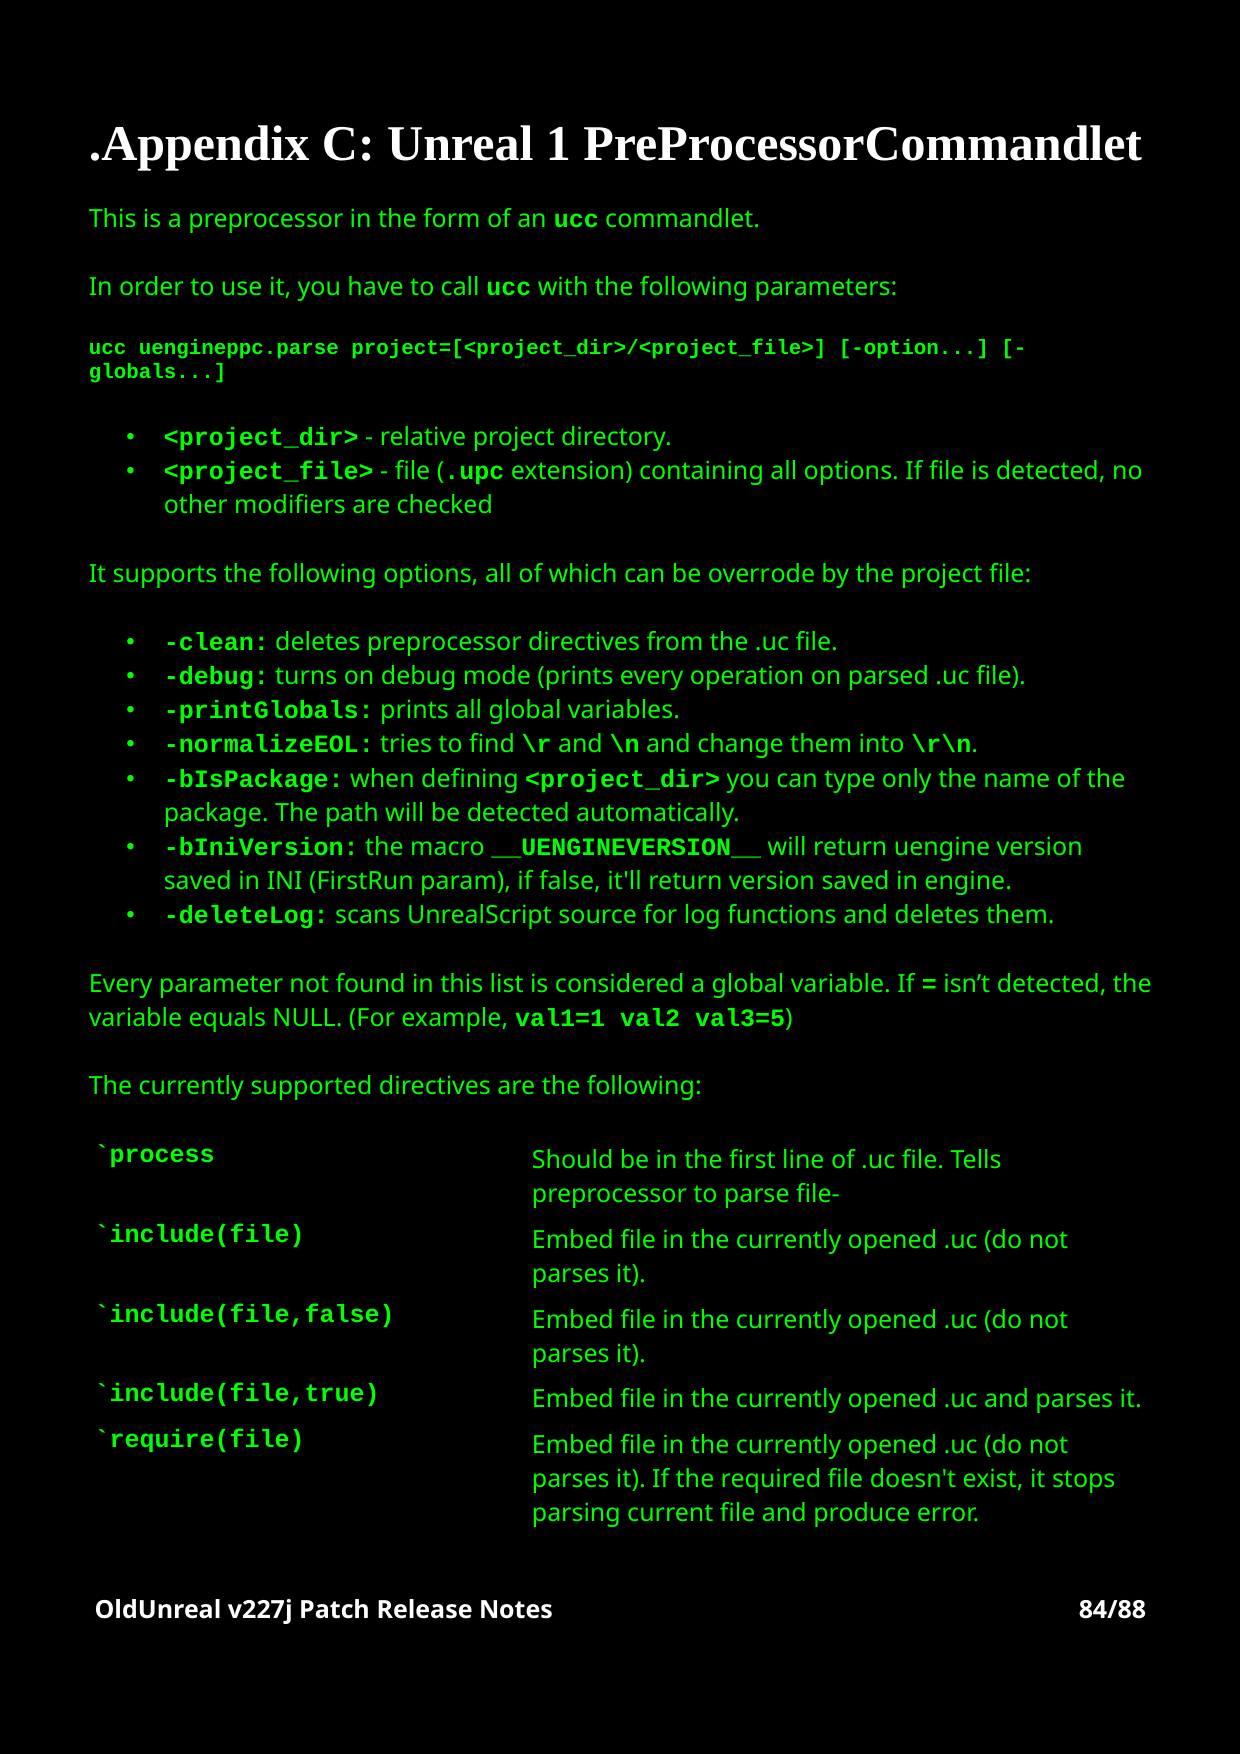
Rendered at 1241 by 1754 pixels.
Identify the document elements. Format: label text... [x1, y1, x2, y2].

list -printGlobals: prints all global variables. [126, 692, 1152, 726]
list -clean: deletes preprocessor directives from the .uc file. [126, 623, 1152, 658]
table_cell `include(file,true) [89, 1376, 526, 1421]
table_header `process [89, 1137, 526, 1216]
table_cell `include(file,false) [89, 1297, 526, 1375]
table_cell Embed file in the currently opened .uc (do not parses it). [527, 1297, 1152, 1375]
text It supports the following options, all of which can be overrode by the project file: [88, 555, 1152, 589]
list -normalizeEOL: tries to find \r and \n and change them into \r\n. [126, 726, 1152, 760]
list <project_dir> - relative project directory. [126, 418, 1152, 453]
subtitle Appendix C: Unreal 1 PreProcessorCommandlet [88, 113, 1152, 171]
table_cell Embed file in the currently opened .uc and parses it. [527, 1376, 1152, 1421]
text Every parameter not found in this list is considered a global variable. If = isn’t detected, the variable equals NULL. (For example, val1=1 val2 val3=5) [88, 965, 1152, 1034]
list -bIsPackage: when defining <project_dir> you can type only the name of the package. The path will be detected automatically. [126, 760, 1152, 829]
table_cell Embed file in the currently opened .uc (do not parses it). [527, 1217, 1152, 1296]
table_cell `require(file) [89, 1422, 526, 1534]
text This is a preprocessor in the form of an ucc commandlet. [88, 201, 1152, 235]
table_cell `include(file) [89, 1217, 526, 1296]
list -deleteLog: scans UnrealScript source for log functions and deletes them. [126, 897, 1152, 931]
list -bIniVersion: the macro __UENGINEVERSION__ will return uengine version saved in INI (FirstRun param), if false, it'll return version saved in engine. [126, 829, 1152, 897]
text In order to use it, you have to call ucc with the following parameters: [88, 269, 1152, 303]
table_cell Embed file in the currently opened .uc (do not parses it). If the required file doesn't exist, it stops parsing current file and produce error. [527, 1422, 1152, 1534]
text ucc uengineppc.parse project=[<project_dir>/<project_file>] [-option...] [-globals...] [88, 337, 1152, 384]
text The currently supported directives are the following: [88, 1068, 1152, 1102]
list -debug: turns on debug mode (prints every operation on parsed .uc file). [126, 658, 1152, 692]
list <project_file> - file (.upc extension) containing all options. If file is detected, no other modifiers are checked [126, 453, 1152, 521]
table_header Should be in the first line of .uc file. Tells preprocessor to parse file- [527, 1137, 1152, 1216]
